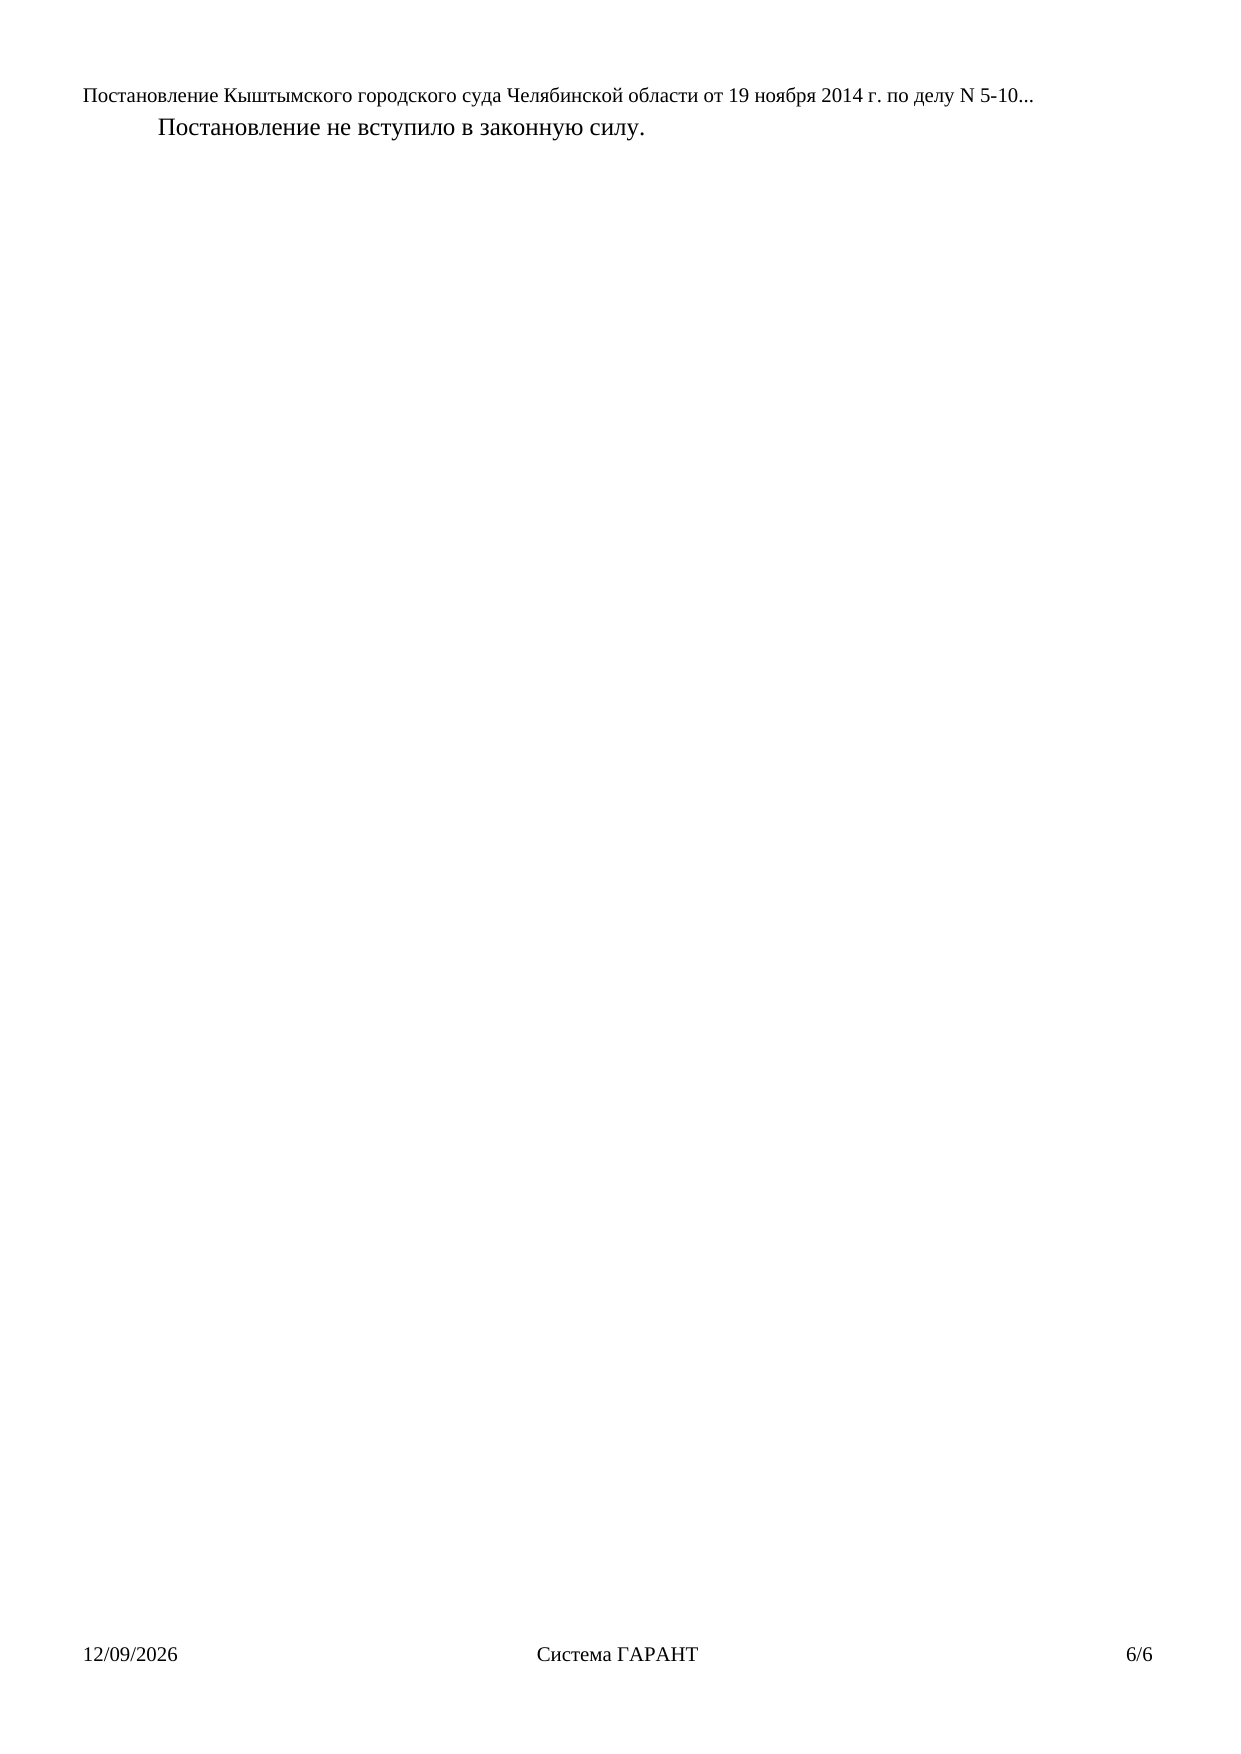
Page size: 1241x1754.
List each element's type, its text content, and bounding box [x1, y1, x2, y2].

text Постановление не вступило в законную силу. [83, 112, 1157, 141]
